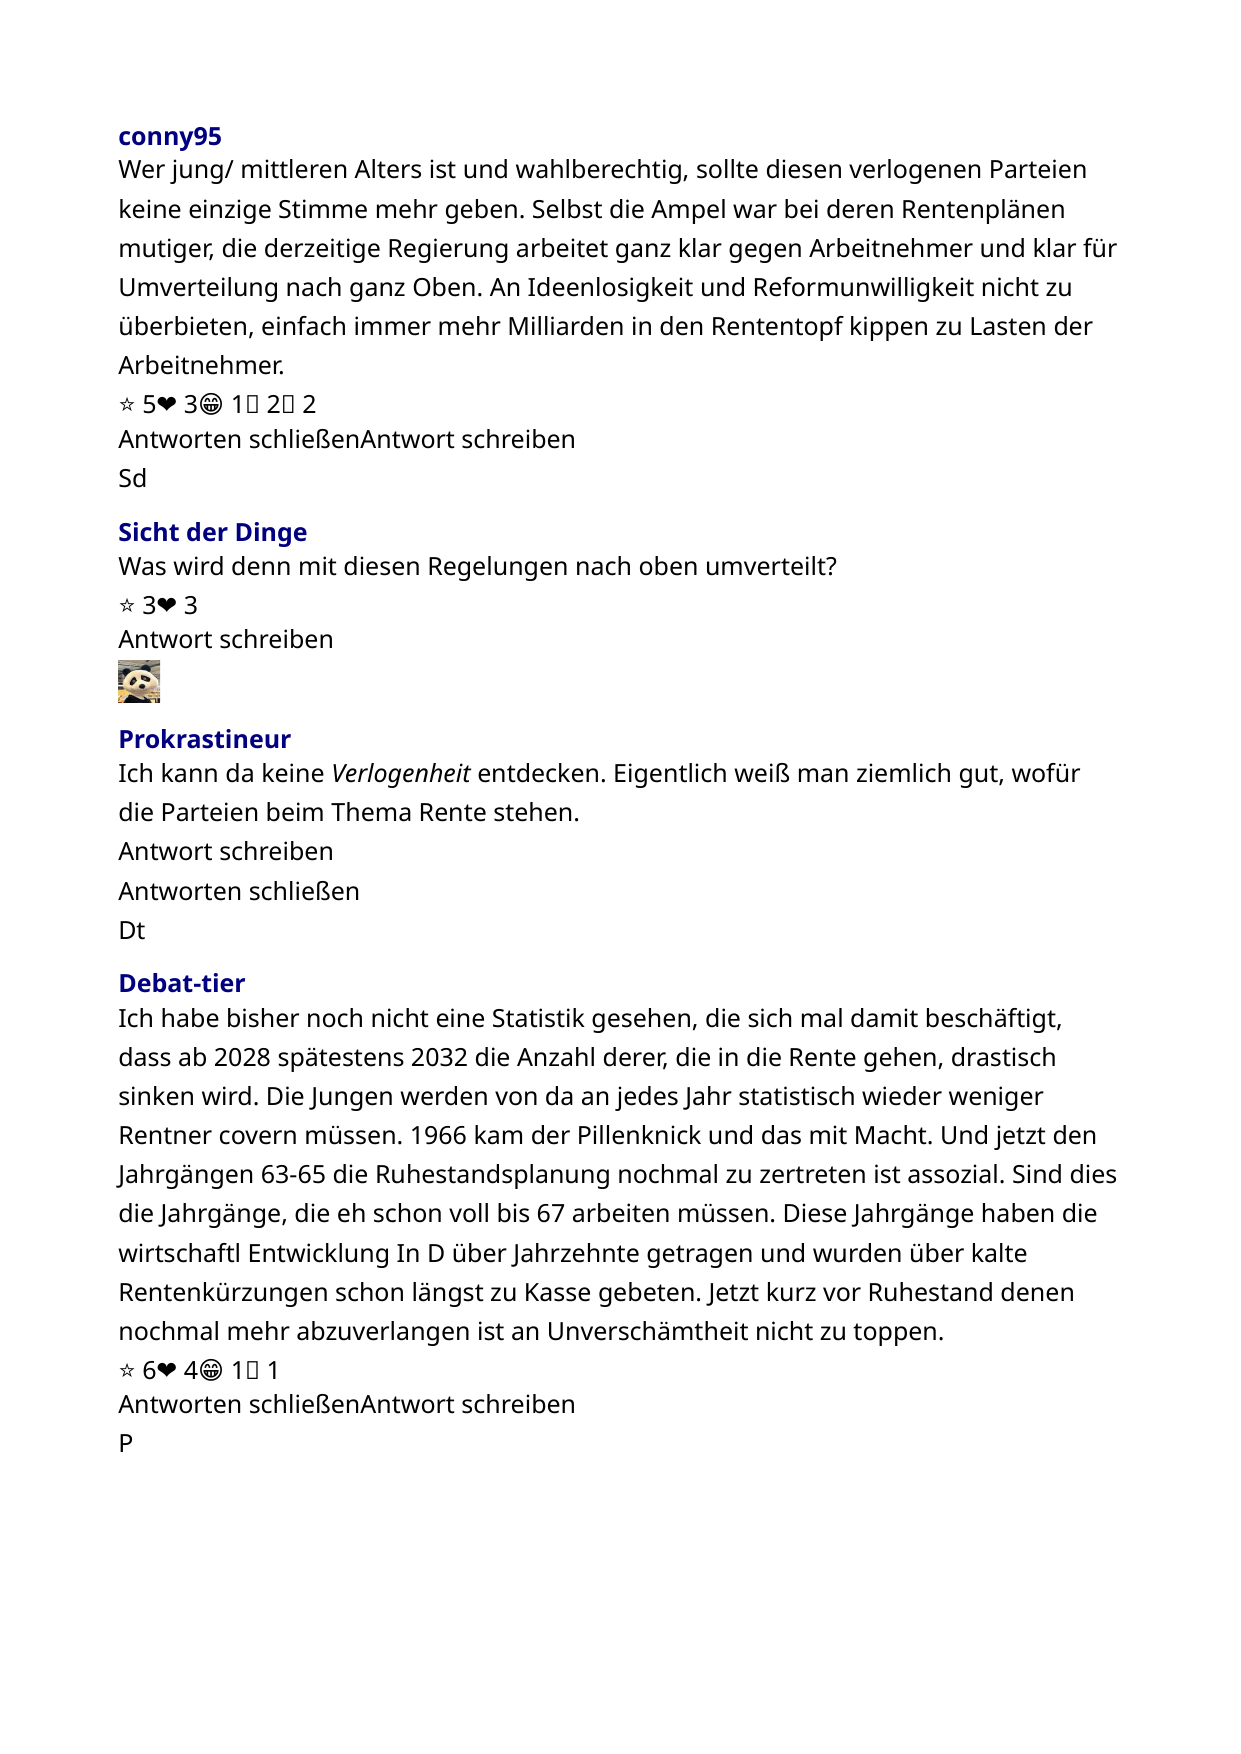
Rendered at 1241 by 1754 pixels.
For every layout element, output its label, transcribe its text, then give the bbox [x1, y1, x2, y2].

picture [118, 660, 161, 703]
text Antworten schließenAntwort schreiben [118, 1387, 1122, 1421]
text ⭐️ 6❤️ 4😁 1🤨 1 [118, 1353, 1122, 1387]
text Ich kann da keine Verlogenheit entdecken. Eigentlich weiß man ziemlich gut, wofür die Parteien beim Thema Rente stehen. [118, 756, 1122, 829]
text Dt [118, 912, 1122, 946]
text ⭐️ 3❤️ 3 [118, 587, 1122, 621]
text Antwort schreiben [118, 621, 1122, 656]
text Antwort schreiben [118, 834, 1122, 868]
text Sd [118, 460, 1122, 494]
text Antworten schließen [118, 873, 1122, 907]
text Wer jung/ mittleren Alters ist und wahlberechtig, sollte diesen verlogenen Parteien keine einzige Stimme mehr geben. Selbst die Ampel war bei deren Rentenplänen mutiger, die derzeitige Regierung arbeitet ganz klar gegen Arbeitnehmer und klar für Umverteilung nach ganz Oben. An Ideenlosigkeit und Reformunwilligkeit nicht zu überbieten, einfach immer mehr Milliarden in den Rententopf kippen zu Lasten der Arbeitnehmer. [118, 152, 1122, 382]
subtitle Debat-tier [118, 966, 1122, 1000]
text Was wird denn mit diesen Regelungen nach oben umverteilt? [118, 548, 1122, 582]
subtitle Prokrastineur [118, 722, 1122, 756]
subtitle conny95 [118, 118, 1122, 152]
text Ich habe bisher noch nicht eine Statistik gesehen, die sich mal damit beschäftigt, dass ab 2028 spätestens 2032 die Anzahl derer, die in die Rente gehen, drastisch sinken wird. Die Jungen werden von da an jedes Jahr statistisch wieder weniger Rentner covern müssen. 1966 kam der Pillenknick und das mit Macht. Und jetzt den Jahrgängen 63-65 die Ruhestandsplanung nochmal zu zertreten ist assozial. Sind dies die Jahrgänge, die eh schon voll bis 67 arbeiten müssen. Diese Jahrgänge haben die wirtschaftl Entwicklung In D über Jahrzehnte getragen und wurden über kalte Rentenkürzungen schon längst zu Kasse gebeten. Jetzt kurz vor Ruhestand denen nochmal mehr abzuverlangen ist an Unverschämtheit nicht zu toppen. [118, 1000, 1122, 1348]
text Antworten schließenAntwort schreiben [118, 421, 1122, 455]
subtitle Sicht der Dinge [118, 514, 1122, 548]
text P [118, 1426, 1122, 1460]
text ⭐️ 5❤️ 3😁 1🙁 2🤨 2 [118, 387, 1122, 421]
